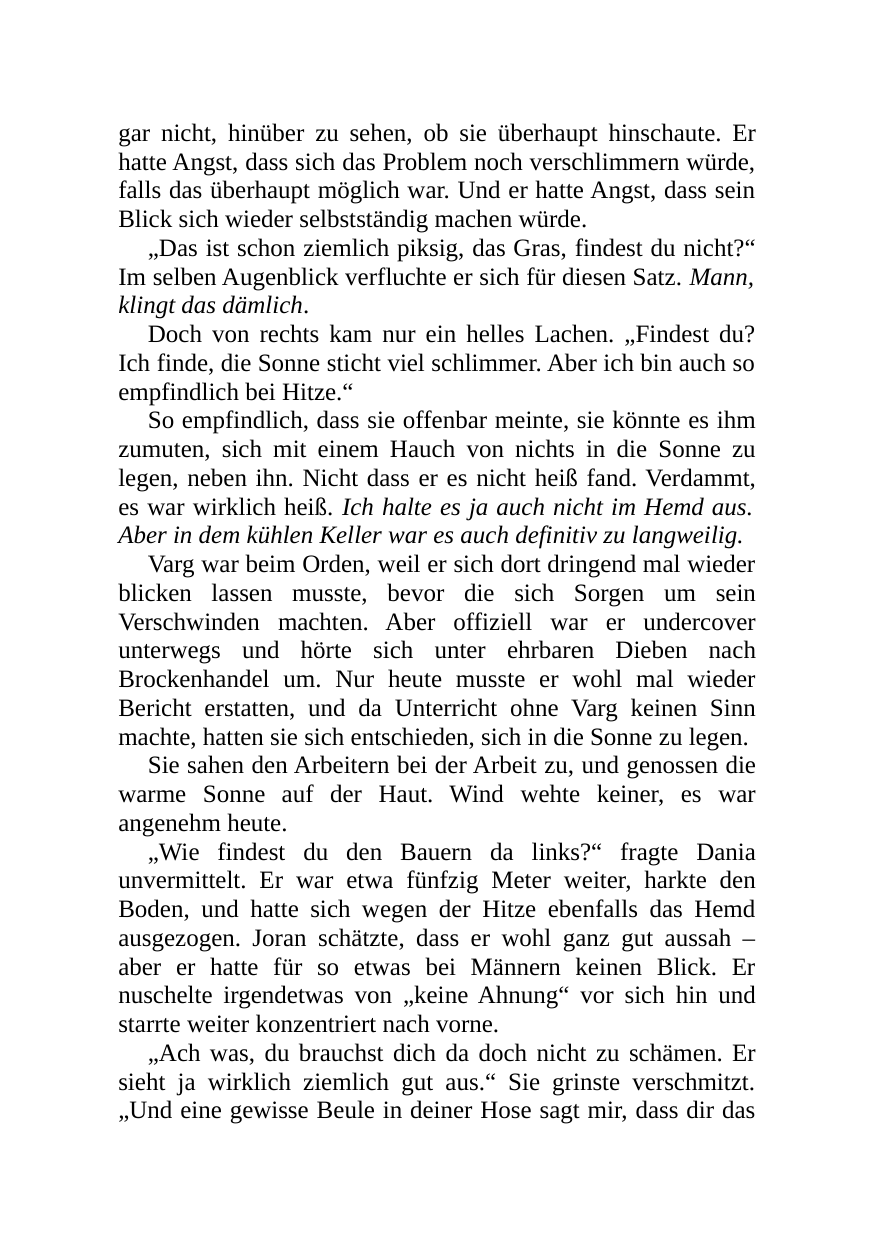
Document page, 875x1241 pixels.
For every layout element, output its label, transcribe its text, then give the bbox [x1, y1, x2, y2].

text Doch von rechts kam nur ein helles Lachen. „Findest du? Ich finde, die Sonne sticht viel schlimmer. Aber ich bin auch so empfindlich bei Hitze.“ [118, 319, 756, 406]
text Varg war beim Orden, weil er sich dort dringend mal wieder blicken lassen musste, bevor die sich Sorgen um sein Verschwinden machten. Aber offiziell war er undercover unterwegs und hörte sich unter ehrbaren Dieben nach Brockenhandel um. Nur heute musste er wohl mal wieder Bericht erstatten, und da Unterricht ohne Varg keinen Sinn machte, hatten sie sich entschieden, sich in die Sonne zu legen. [118, 549, 756, 751]
text So empfindlich, dass sie offenbar meinte, sie könnte es ihm zumuten, sich mit einem Hauch von nichts in die Sonne zu legen, neben ihn. Nicht dass er es nicht heiß fand. Verdammt, es war wirklich heiß. Ich halte es ja auch nicht im Hemd aus. Aber in dem kühlen Keller war es auch definitiv zu langweilig. [118, 406, 756, 549]
text gar nicht, hinüber zu sehen, ob sie überhaupt hinschaute. Er hatte Angst, dass sich das Problem noch verschlimmern würde, falls das überhaupt möglich war. Und er hatte Angst, dass sein Blick sich wieder selbstständig machen würde. [118, 118, 756, 233]
text Sie sahen den Arbeitern bei der Arbeit zu, und genossen die warme Sonne auf der Haut. Wind wehte keiner, es war angenehm heute. [118, 751, 756, 837]
text „Ach was, du brauchst dich da doch nicht zu schämen. Er sieht ja wirklich ziemlich gut aus.“ Sie grinste verschmitzt. „Und eine gewisse Beule in deiner Hose sagt mir, dass dir das [118, 1038, 756, 1124]
text „Wie findest du den Bauern da links?“ fragte Dania unvermittelt. Er war etwa fünfzig Meter weiter, harkte den Boden, und hatte sich wegen der Hitze ebenfalls das Hemd ausgezogen. Joran schätzte, dass er wohl ganz gut aussah – aber er hatte für so etwas bei Männern keinen Blick. Er nuschelte irgendetwas von „keine Ahnung“ vor sich hin und starrte weiter konzentriert nach vorne. [118, 837, 756, 1038]
text „Das ist schon ziemlich piksig, das Gras, findest du nicht?“ Im selben Augenblick verfluchte er sich für diesen Satz. Mann, klingt das dämlich. [118, 233, 756, 319]
